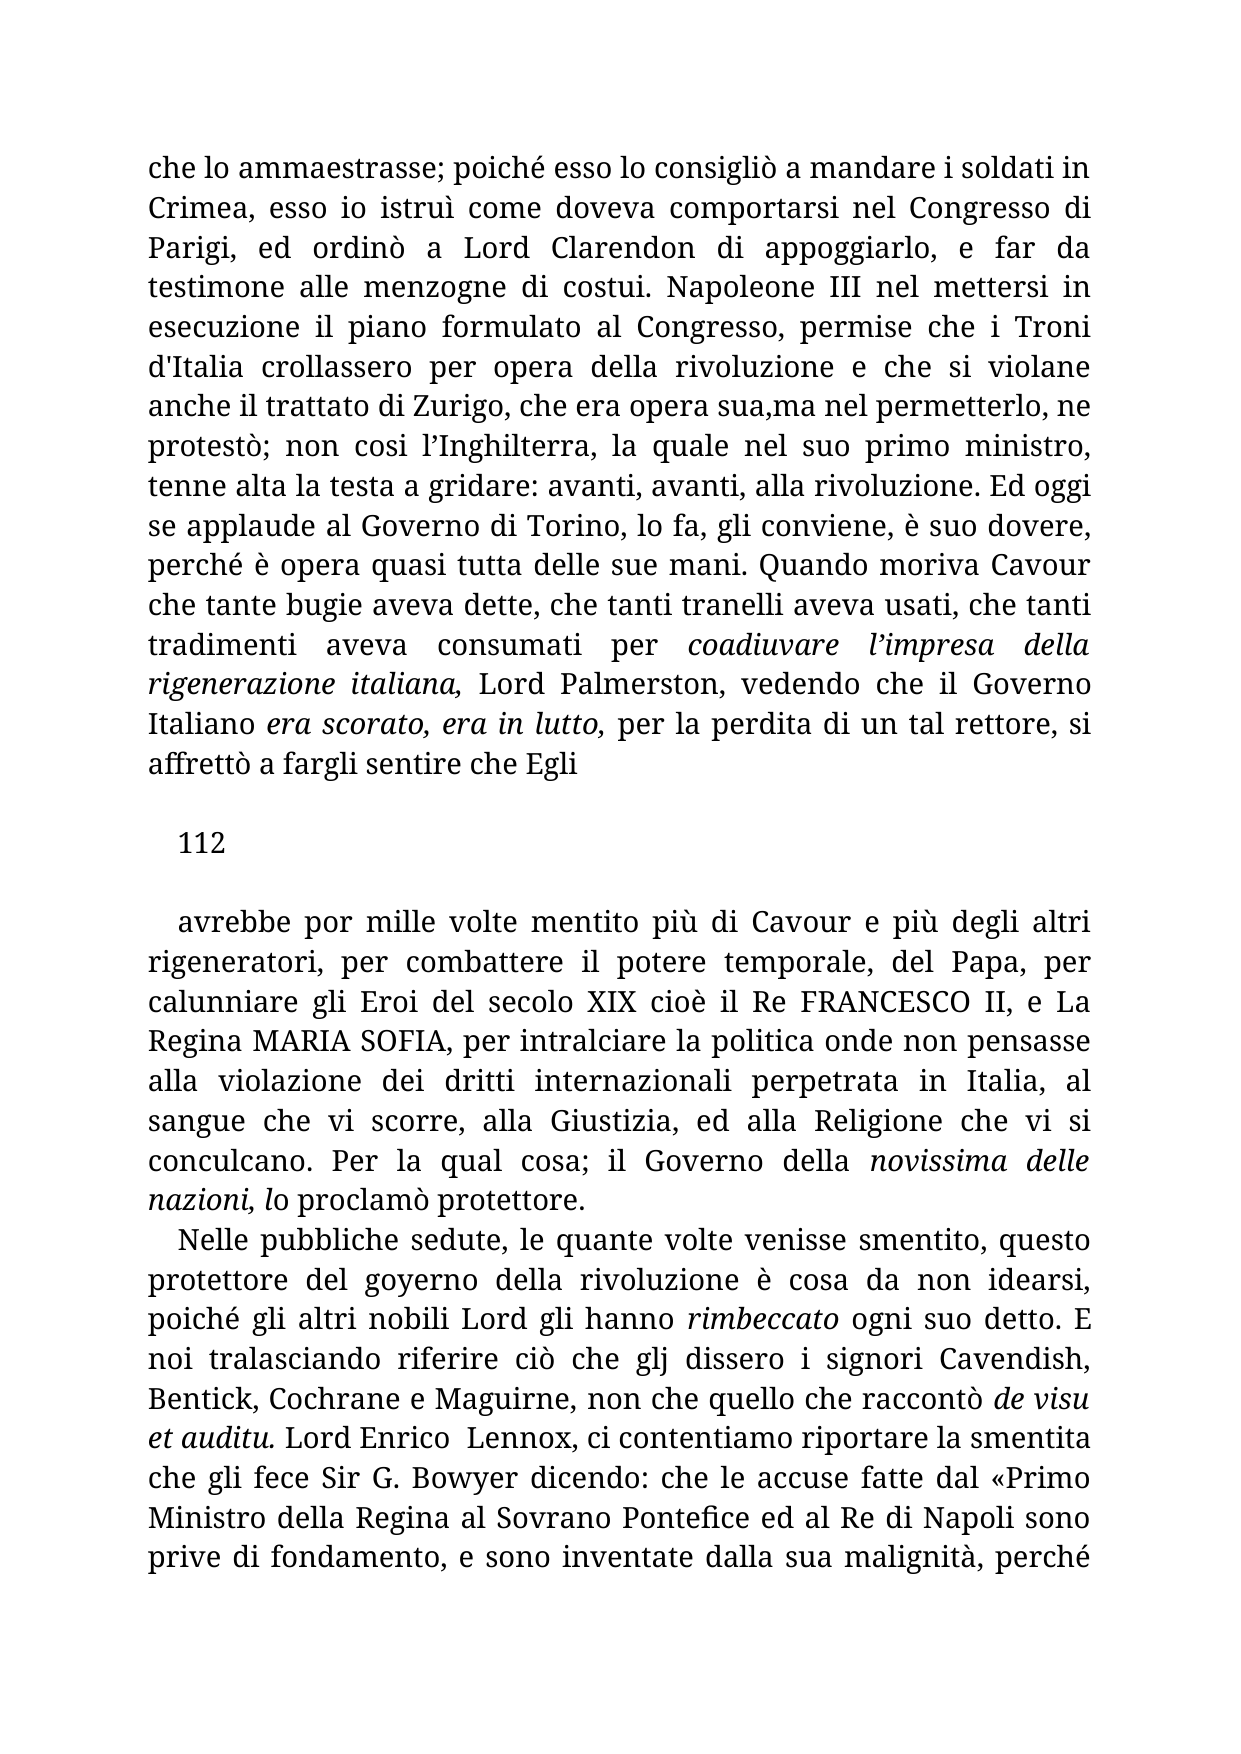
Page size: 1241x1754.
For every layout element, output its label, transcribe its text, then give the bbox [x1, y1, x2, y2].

text che lo ammaestrasse; poiché esso lo consigliò a mandare i soldati in Crimea, esso io istruì come doveva comportarsi nel Congresso di Parigi, ed ordinò a Lord Clarendon di appoggiarlo, e far da testimone alle menzogne di costui. Napoleone III nel mettersi in esecuzione il piano formulato al Congresso, permise che i Troni d'Italia crollassero per opera della rivoluzione e che si violane anche il trattato di Zurigo, che era opera sua,ma nel permetterlo, ne protestò; non cosi l’Inghilterra, la quale nel suo primo ministro, tenne alta la testa a gridare: avanti, avanti, alla rivoluzione. Ed oggi se applaude al Governo di Torino, lo fa, gli conviene, è suo dovere, perché è opera quasi tutta delle sue mani. Quando moriva Cavour che tante bugie aveva dette, che tanti tranelli aveva usati, che tanti tradimenti aveva consumati per coadiuvare l’impresa della rigenerazione italiana, Lord Palmerston, vedendo che il Governo Italiano era scorato, era in lutto, per la perdita di un tal rettore, si affrettò a fargli sentire che Egli [148, 148, 1092, 783]
text 112 [148, 822, 1092, 862]
text avrebbe por mille volte mentito più di Cavour e più degli altri rigeneratori, per combattere il potere temporale, del Papa, per calunniare gli Eroi del secolo XIX cioè il Re FRANCESCO II, e La Regina MARIA SOFIA, per intralciare la politica onde non pensasse alla violazione dei dritti internazionali perpetrata in Italia, al sangue che vi scorre, alla Giustizia, ed alla Religione che vi si conculcano. Per la qual cosa; il Governo della novissima delle nazioni, lo proclamò protettore. [148, 902, 1092, 1219]
text Nelle pubbliche sedute, le quante volte venisse smentito, questo protettore del goyerno della rivoluzione è cosa da non idearsi, poiché gli altri nobili Lord gli hanno rimbeccato ogni suo detto. E noi tralasciando riferire ciò che glj dissero i signori Cavendish, Bentick, Cochrane e Maguirne, non che quello che raccontò de visu et auditu. Lord Enrico Lennox, ci contentiamo riportare la smentita che gli fece Sir G. Bowyer dicendo: che le accuse fatte dal «Primo Ministro della Regina al Sovrano Pontefice ed al Re di Napoli sono prive di fondamento, e sono inventate dalla sua malignità, perché [148, 1219, 1092, 1576]
